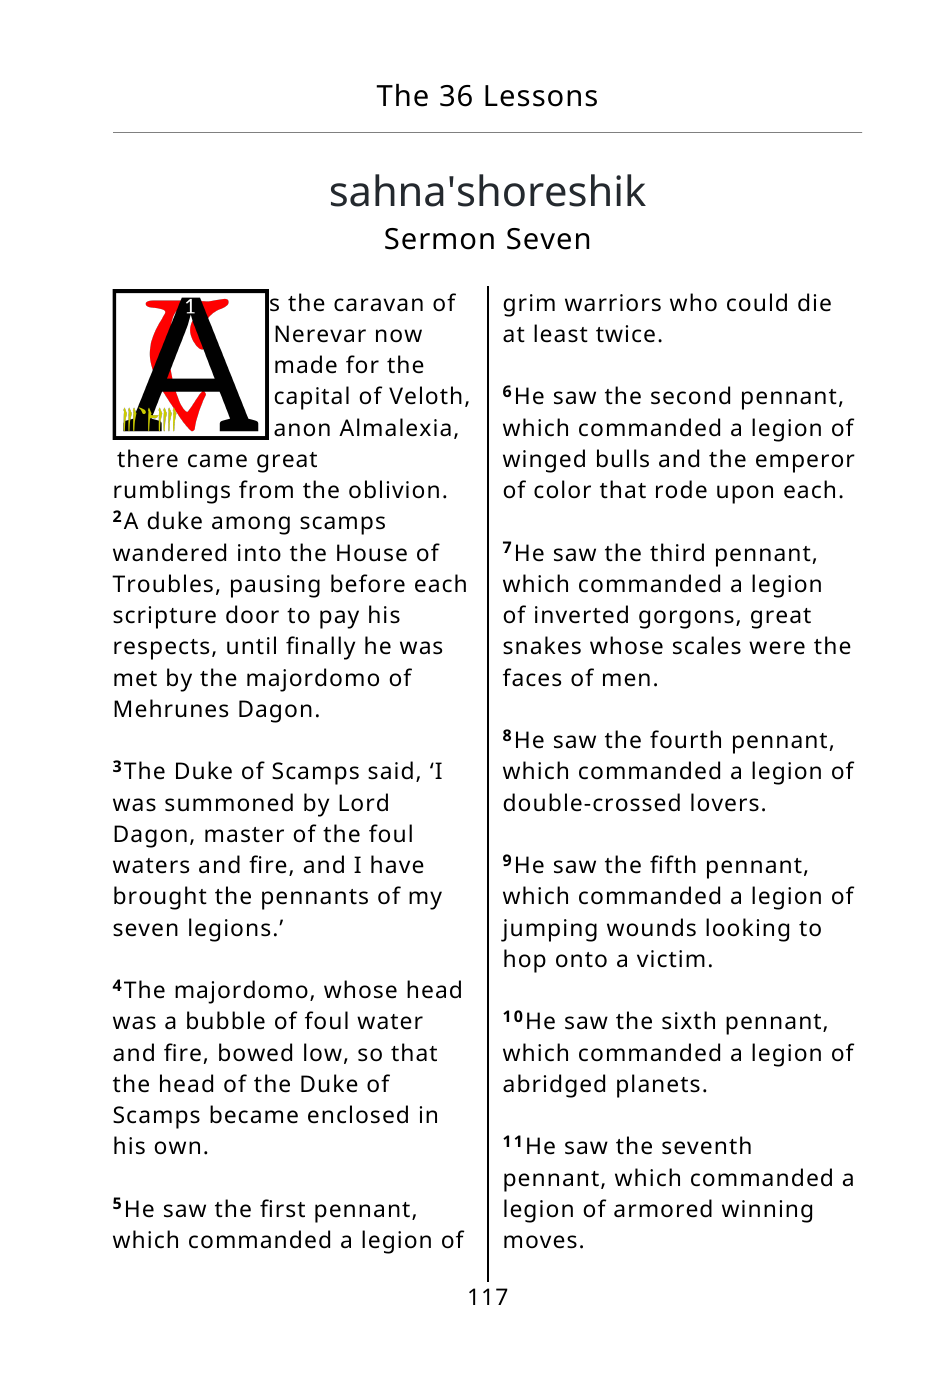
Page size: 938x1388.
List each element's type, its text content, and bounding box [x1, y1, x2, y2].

text 11He saw the seventh pennant, which commanded a legion of armored winning moves. [502, 1130, 862, 1255]
subtitle sahna'shoreshik [112, 162, 862, 218]
text 4The majordomo, whose head was a bubble of foul water and fire, bowed low, so that the head of the Duke of Scamps became enclosed in his own. [112, 974, 472, 1162]
text anon Almalexia, [112, 412, 472, 443]
text The 36 Lessons [112, 75, 862, 115]
text 7He saw the third pennant, which commanded a legion [502, 537, 862, 599]
text 6He saw the second pennant, which commanded a legion of winged bulls and the emperor of color that rode upon each. [502, 380, 862, 505]
text s the caravan of [112, 287, 472, 318]
text 9He saw the fifth pennant, which commanded a legion of jumping wounds looking to hop onto a victim. [502, 849, 862, 974]
text there came great [112, 443, 472, 474]
text 5He saw the first pennant, which commanded a legion of [112, 1193, 472, 1255]
text Sermon Seven [112, 218, 862, 258]
text of inverted gorgons, great snakes whose scales were the faces of men. [502, 599, 862, 693]
text 8He saw the fourth pennant, which commanded a legion of double-crossed lovers. [502, 724, 862, 818]
text 10He saw the sixth pennant, which commanded a legion of abridged planets. [502, 1005, 862, 1099]
text 3The Duke of Scamps said, ‘I was summoned by Lord Dagon, master of the foul waters and fire, and I have brought the pennants of my seven legions.’ [112, 755, 472, 943]
text Nerevar now [269, 318, 472, 349]
text made for the [269, 349, 472, 380]
text capital of Veloth, [269, 380, 472, 412]
picture [112, 289, 269, 440]
text grim warriors who could die at least twice. [502, 287, 862, 349]
text rumblings from the oblivion. 2A duke among scamps wandered into the House of Troubles, pausing before each scripture door to pay his respects, until finally he was met by the majordomo of Mehrunes Dagon. [112, 474, 472, 724]
